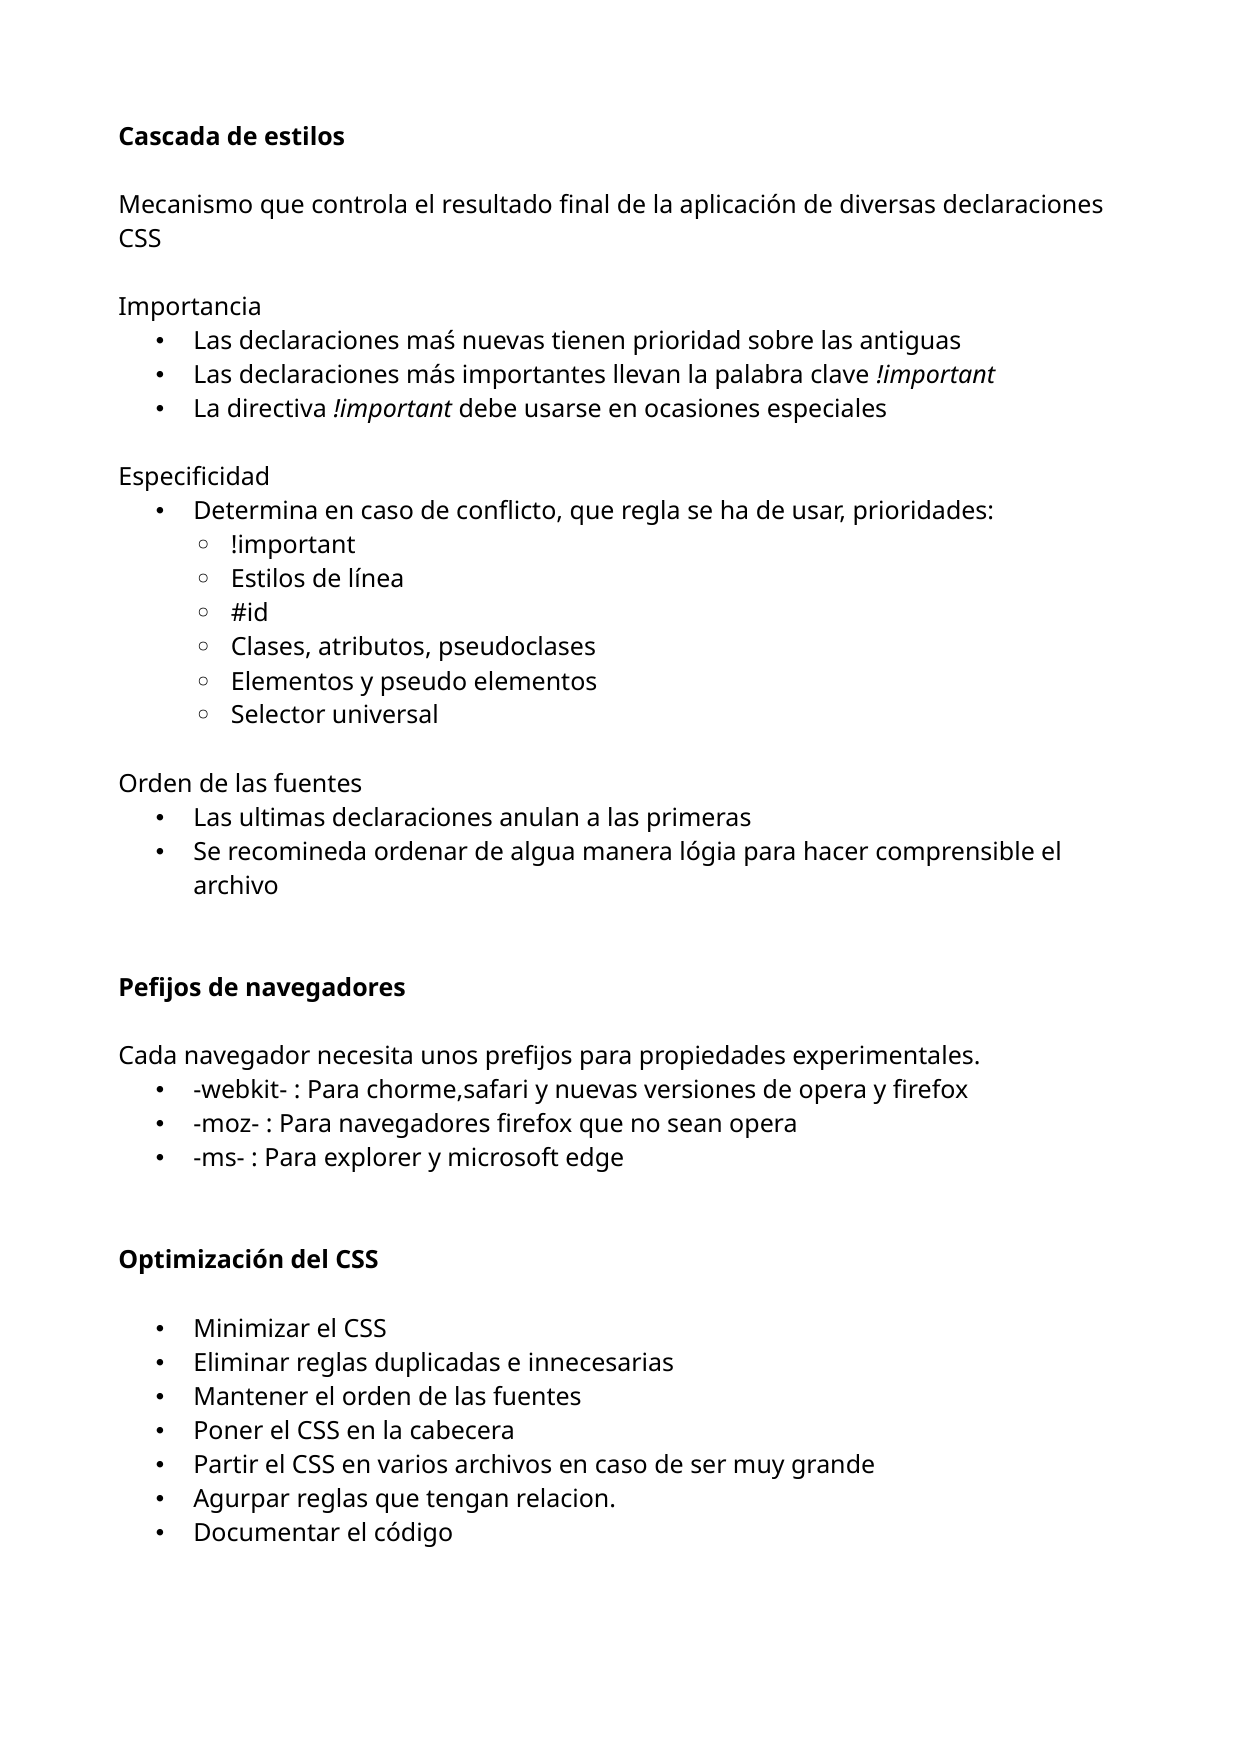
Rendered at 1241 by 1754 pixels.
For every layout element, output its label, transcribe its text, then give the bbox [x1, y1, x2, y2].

text Cascada de estilos [118, 118, 1122, 152]
text Cada navegador necesita unos prefijos para propiedades experimentales. [118, 1038, 1122, 1072]
text Mecanismo que controla el resultado final de la aplicación de diversas declaraciones CSS [118, 186, 1122, 254]
list Clases, atributos, pseudoclases [193, 629, 1122, 663]
list Se recomineda ordenar de algua manera lógia para hacer comprensible el archivo [156, 833, 1122, 902]
list #id [193, 595, 1122, 629]
list Determina en caso de conflicto, que regla se ha de usar, prioridades: [156, 493, 1122, 527]
list -webkit- : Para chorme,safari y nuevas versiones de opera y firefox [156, 1072, 1122, 1106]
list Agurpar reglas que tengan relacion. [156, 1481, 1122, 1515]
list Mantener el orden de las fuentes [156, 1378, 1122, 1412]
list La directiva !important debe usarse en ocasiones especiales [156, 391, 1122, 425]
list Las ultimas declaraciones anulan a las primeras [156, 799, 1122, 833]
list -moz- : Para navegadores firefox que no sean opera [156, 1106, 1122, 1140]
list Poner el CSS en la cabecera [156, 1412, 1122, 1447]
text Importancia [118, 288, 1122, 322]
list Selector universal [193, 697, 1122, 731]
text Orden de las fuentes [118, 765, 1122, 799]
list Elementos y pseudo elementos [193, 663, 1122, 697]
list Partir el CSS en varios archivos en caso de ser muy grande [156, 1447, 1122, 1481]
list -ms- : Para explorer y microsoft edge [156, 1140, 1122, 1174]
list Las declaraciones más importantes llevan la palabra clave !important [156, 357, 1122, 391]
list Estilos de línea [193, 561, 1122, 595]
list Documentar el código [156, 1515, 1122, 1549]
list !important [193, 527, 1122, 561]
text Pefijos de navegadores [118, 970, 1122, 1004]
text Optimización del CSS [118, 1242, 1122, 1276]
list Eliminar reglas duplicadas e innecesarias [156, 1344, 1122, 1378]
text Especificidad [118, 459, 1122, 493]
list Minimizar el CSS [156, 1310, 1122, 1344]
list Las declaraciones maś nuevas tienen prioridad sobre las antiguas [156, 322, 1122, 357]
